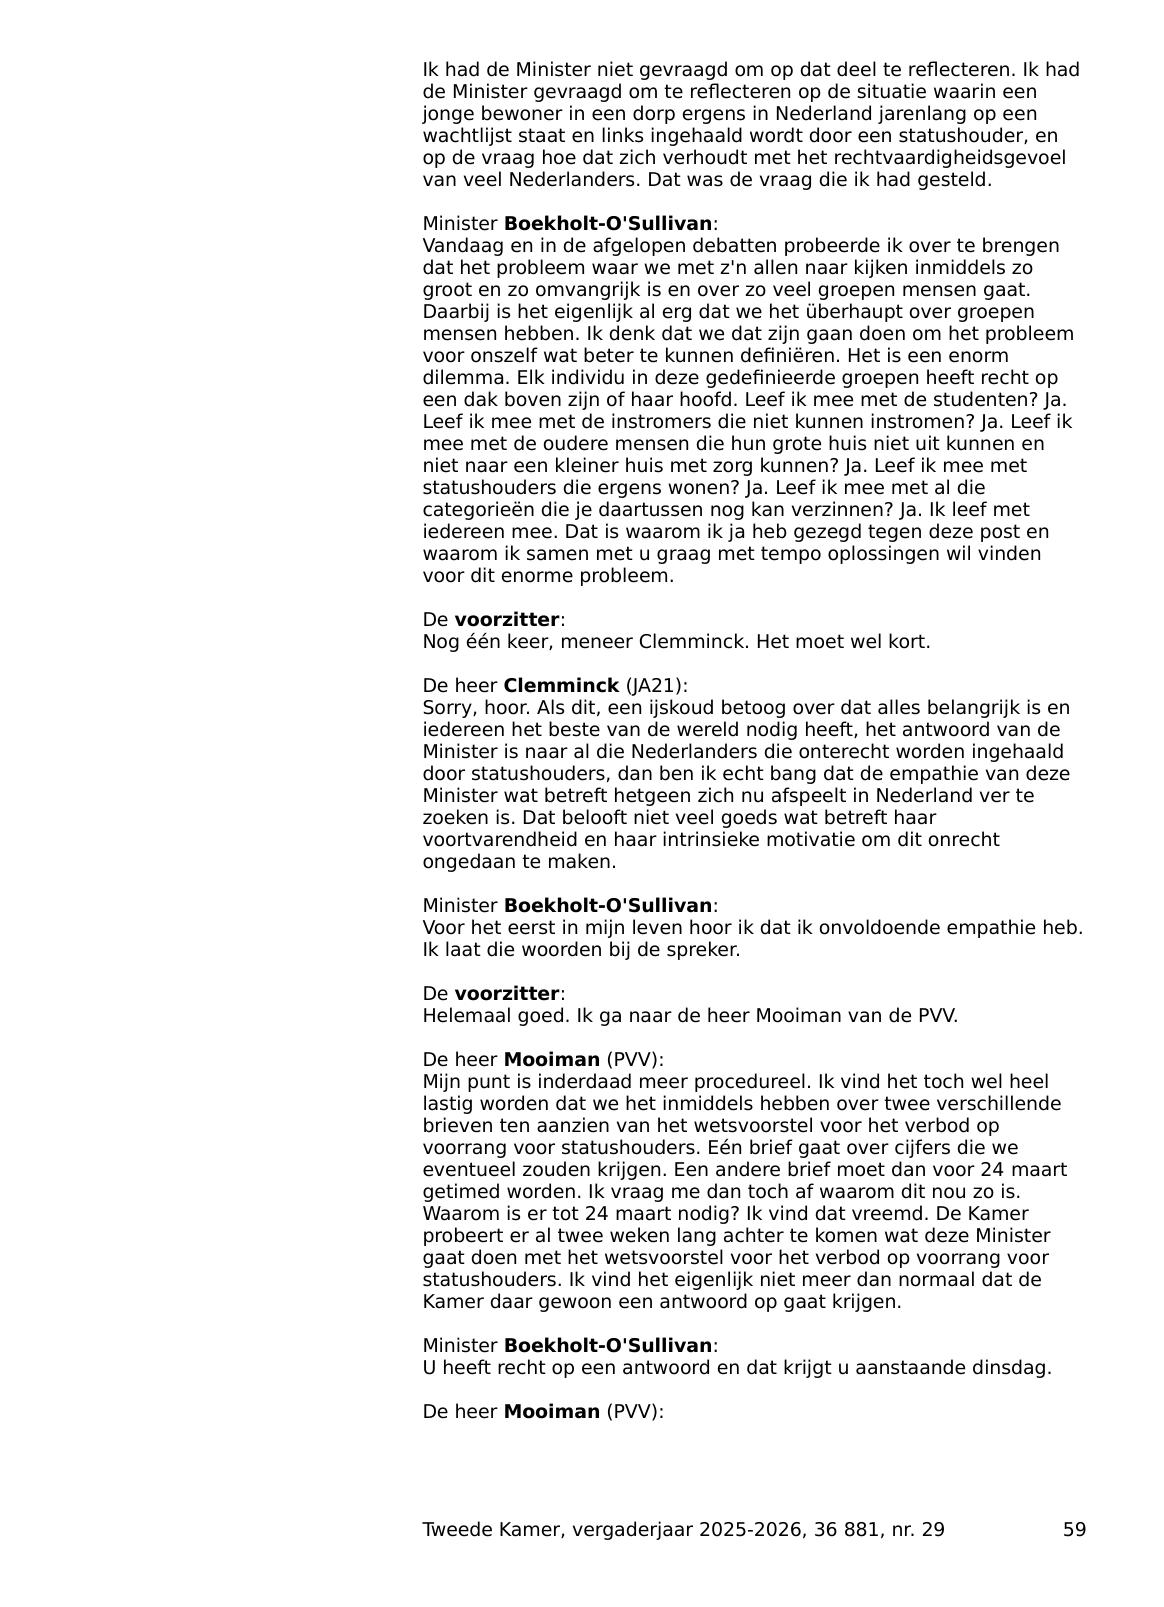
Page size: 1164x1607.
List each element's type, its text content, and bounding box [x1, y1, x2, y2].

text U heeft recht op een antwoord en dat krijgt u aanstaande dinsdag. [422, 1357, 1087, 1379]
text De heer Clemminck (JA21): [422, 675, 1087, 697]
text Sorry, hoor. Als dit, een ijskoud betoog over dat alles belangrijk is en iedereen het beste van de wereld nodig heeft, het antwoord van de Minister is naar al die Nederlanders die onterecht worden ingehaald door statushouders, dan ben ik echt bang dat de empathie van deze Minister wat betreft hetgeen zich nu afspeelt in Nederland ver te zoeken is. Dat belooft niet veel goeds wat betreft haar voortvarendheid en haar intrinsieke motivatie om dit onrecht ongedaan te maken. [422, 697, 1087, 873]
text Voor het eerst in mijn leven hoor ik dat ik onvoldoende empathie heb. Ik laat die woorden bij de spreker. [422, 917, 1087, 961]
text De voorzitter: [422, 983, 1087, 1005]
text De heer Mooiman (PVV): [422, 1401, 1087, 1423]
text Minister Boekholt-O'Sullivan: [422, 1335, 1087, 1357]
text De voorzitter: [422, 609, 1087, 631]
text Minister Boekholt-O'Sullivan: [422, 895, 1087, 917]
text Mijn punt is inderdaad meer procedureel. Ik vind het toch wel heel lastig worden dat we het inmiddels hebben over twee verschillende brieven ten aanzien van het wetsvoorstel voor het verbod op voorrang voor statushouders. Eén brief gaat over cijfers die we eventueel zouden krijgen. Een andere brief moet dan voor 24 maart getimed worden. Ik vraag me dan toch af waarom dit nou zo is. Waarom is er tot 24 maart nodig? Ik vind dat vreemd. De Kamer probeert er al twee weken lang achter te komen wat deze Minister gaat doen met het wetsvoorstel voor het verbod op voorrang voor statushouders. Ik vind het eigenlijk niet meer dan normaal dat de Kamer daar gewoon een antwoord op gaat krijgen. [422, 1071, 1087, 1313]
text Nog één keer, meneer Clemminck. Het moet wel kort. [422, 631, 1087, 653]
text De heer Mooiman (PVV): [422, 1049, 1087, 1071]
text Helemaal goed. Ik ga naar de heer Mooiman van de PVV. [422, 1005, 1087, 1027]
text Vandaag en in de afgelopen debatten probeerde ik over te brengen dat het probleem waar we met z'n allen naar kijken inmiddels zo groot en zo omvangrijk is en over zo veel groepen mensen gaat. Daarbij is het eigenlijk al erg dat we het überhaupt over groepen mensen hebben. Ik denk dat we dat zijn gaan doen om het probleem voor onszelf wat beter te kunnen definiëren. Het is een enorm dilemma. Elk individu in deze gedefinieerde groepen heeft recht op een dak boven zijn of haar hoofd. Leef ik mee met de studenten? Ja. Leef ik mee met de instromers die niet kunnen instromen? Ja. Leef ik mee met de oudere mensen die hun grote huis niet uit kunnen en niet naar een kleiner huis met zorg kunnen? Ja. Leef ik mee met statushouders die ergens wonen? Ja. Leef ik mee met al die categorieën die je daartussen nog kan verzinnen? Ja. Ik leef met iedereen mee. Dat is waarom ik ja heb gezegd tegen deze post en waarom ik samen met u graag met tempo oplossingen wil vinden voor dit enorme probleem. [422, 235, 1087, 587]
text Ik had de Minister niet gevraagd om op dat deel te reflecteren. Ik had de Minister gevraagd om te reflecteren op de situatie waarin een jonge bewoner in een dorp ergens in Nederland jarenlang op een wachtlijst staat en links ingehaald wordt door een statushouder, en op de vraag hoe dat zich verhoudt met het rechtvaardigheidsgevoel van veel Nederlanders. Dat was de vraag die ik had gesteld. [422, 59, 1087, 191]
text Minister Boekholt-O'Sullivan: [422, 213, 1087, 235]
